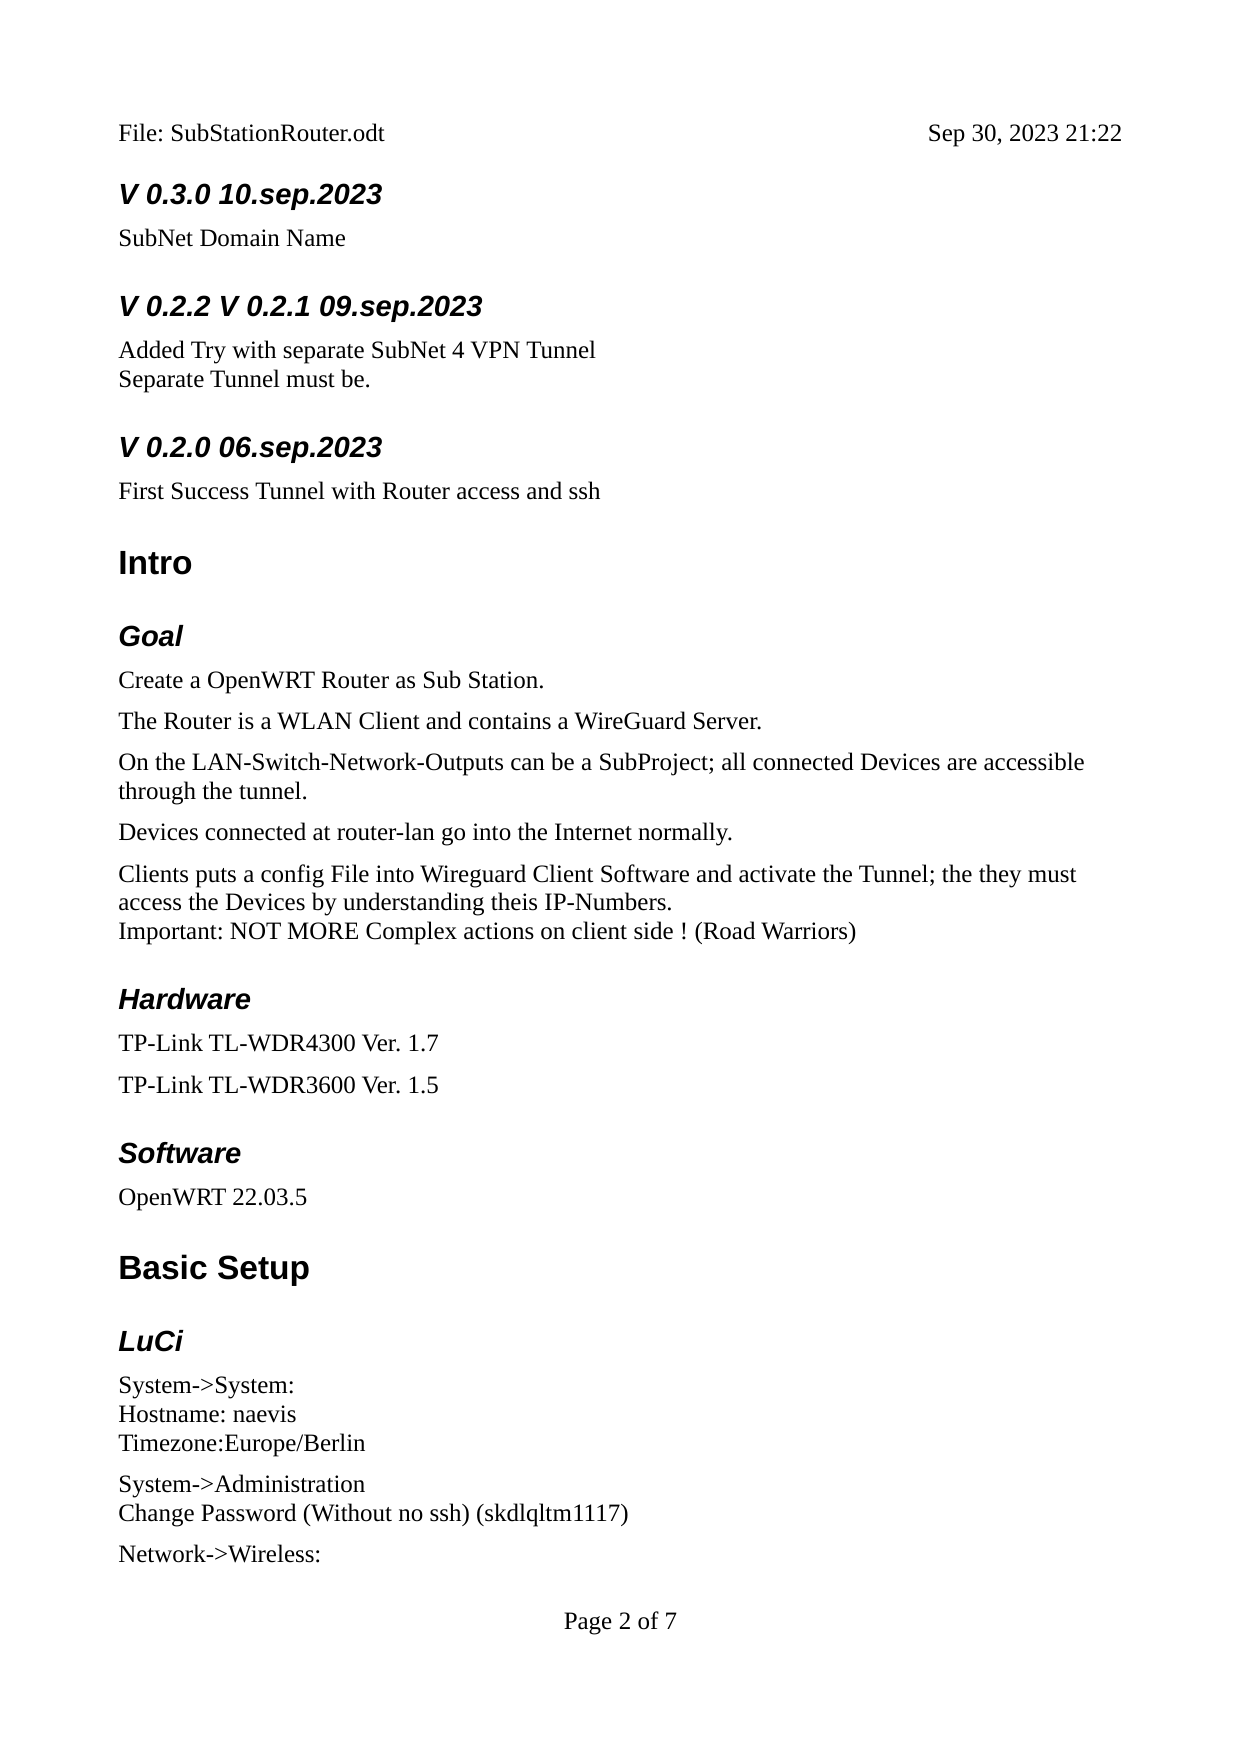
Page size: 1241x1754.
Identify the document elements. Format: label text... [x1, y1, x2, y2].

text SubNet Domain Name [118, 223, 1122, 252]
text First Success Tunnel with Router access and ssh [118, 476, 1122, 505]
text The Router is a WLAN Client and contains a WireGuard Server. [118, 706, 1122, 735]
text System->Administration Change Password (Without no ssh) (skdlqltm1117) [118, 1469, 1122, 1527]
subtitle V 0.3.0 10.sep.2023 [118, 177, 1122, 211]
text Create a OpenWRT Router as Sub Station. [118, 665, 1122, 694]
subtitle V 0.2.0 06.sep.2023 [118, 430, 1122, 464]
text TP-Link TL-WDR4300 Ver. 1.7 [118, 1028, 1122, 1057]
subtitle Intro [118, 543, 1122, 581]
text TP-Link TL-WDR3600 Ver. 1.5 [118, 1070, 1122, 1098]
subtitle Goal [118, 619, 1122, 652]
text OpenWRT 22.03.5 [118, 1182, 1122, 1211]
text Added Try with separate SubNet 4 VPN Tunnel Separate Tunnel must be. [118, 335, 1122, 393]
subtitle Software [118, 1136, 1122, 1169]
subtitle V 0.2.2 V 0.2.1 09.sep.2023 [118, 289, 1122, 323]
text System->System: Hostname: naevis Timezone:Europe/Berlin [118, 1370, 1122, 1457]
text Devices connected at router-lan go into the Internet normally. [118, 817, 1122, 846]
text On the LAN-Switch-Network-Outputs can be a SubProject; all connected Devices are accessible through the tunnel. [118, 747, 1122, 805]
subtitle LuCi [118, 1324, 1122, 1358]
text Network->Wireless: [118, 1539, 1122, 1568]
subtitle Basic Setup [118, 1248, 1122, 1287]
subtitle Hardware [118, 982, 1122, 1016]
text Clients puts a config File into Wireguard Client Software and activate the Tunnel; the they must access the Devices by understanding theis IP-Numbers. Important: NOT MORE Complex actions on client side ! (Road Warriors) [118, 859, 1122, 945]
